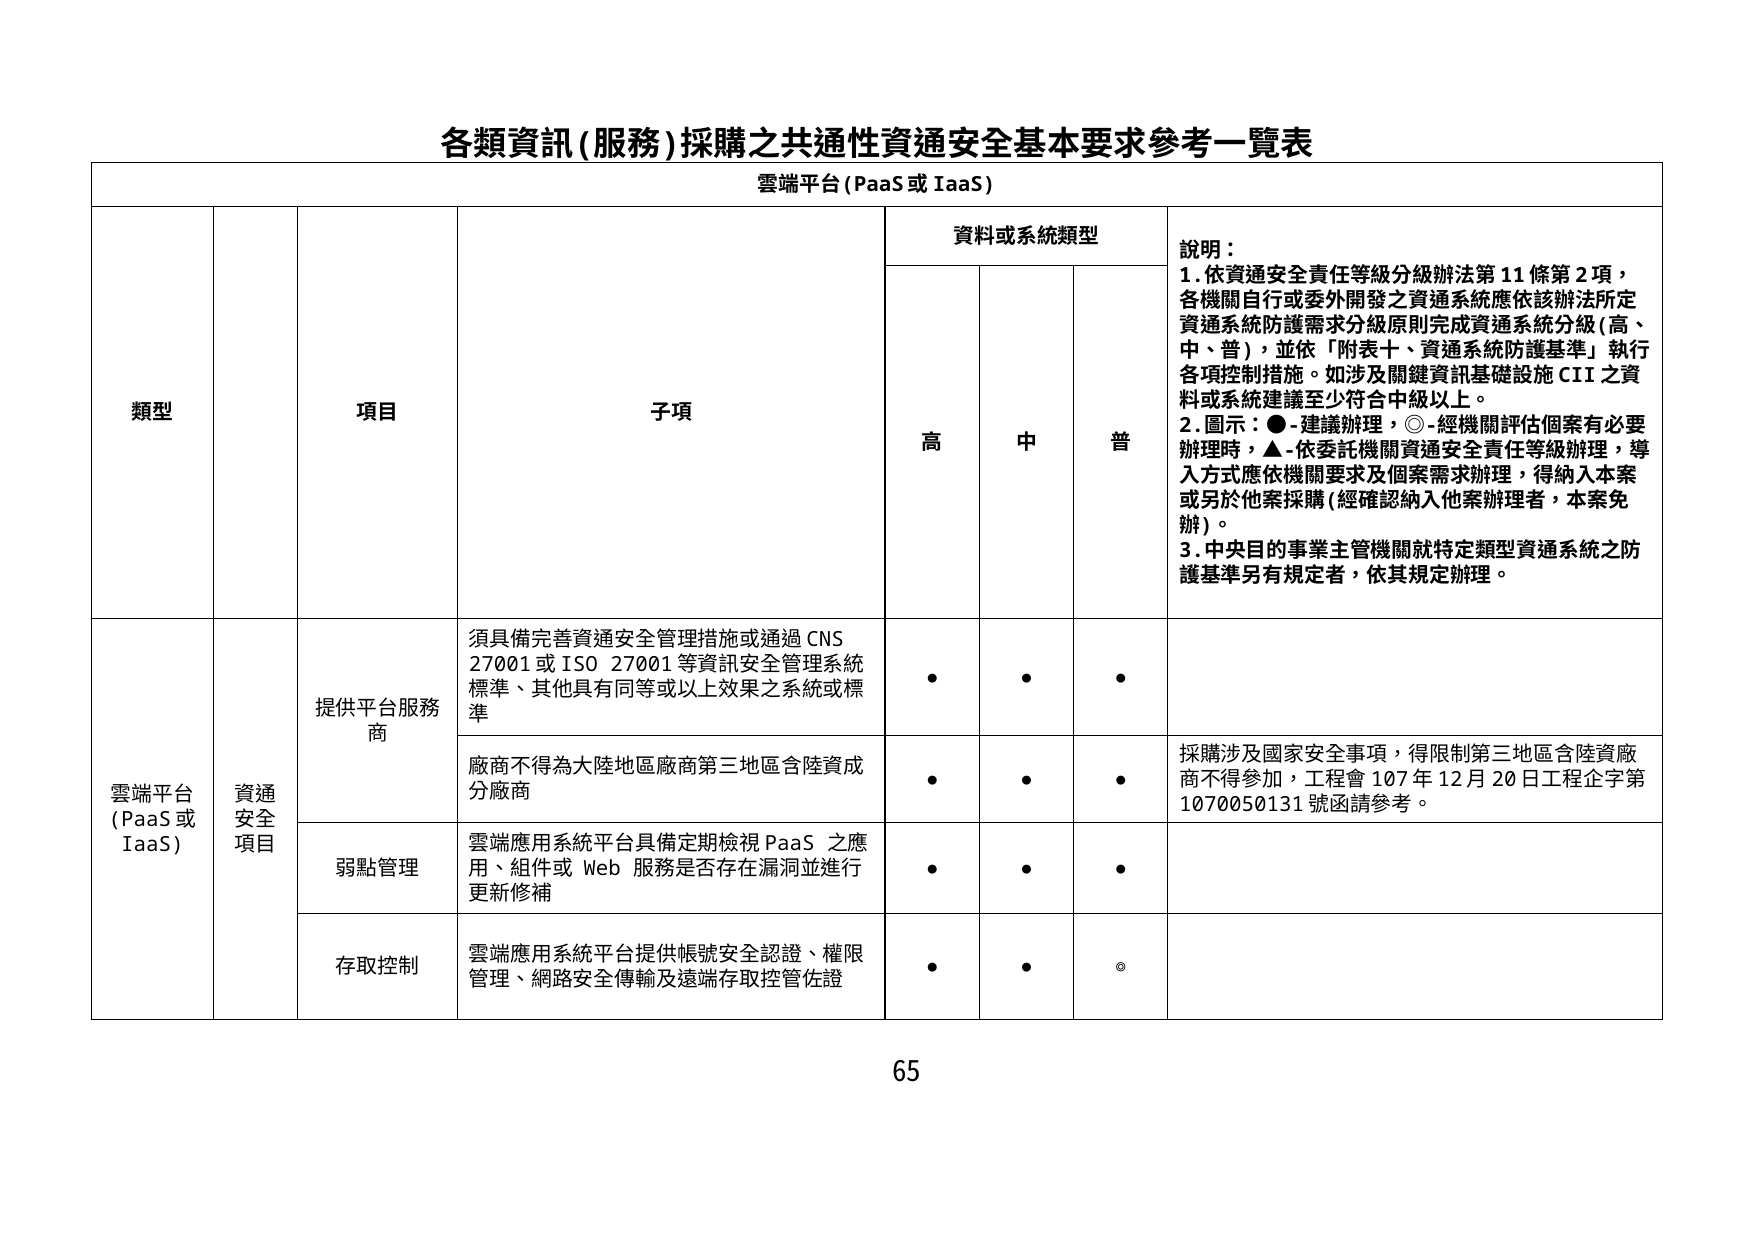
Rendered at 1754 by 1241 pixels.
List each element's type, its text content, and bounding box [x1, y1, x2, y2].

table_cell 資通安全項目 [214, 619, 297, 1019]
text 各類資訊(服務)採購之共通性資通安全基本要求參考一覽表 [91, 99, 1663, 162]
table_cell 高 [886, 266, 979, 618]
table_cell ● [980, 823, 1073, 913]
table_cell [1168, 823, 1662, 913]
table_cell 雲端應用系統平台具備定期檢視PaaS 之應用、組件或 Web 服務是否存在漏洞並進行更新修補 [458, 823, 884, 913]
table_cell ● [980, 736, 1073, 822]
table_cell 雲端平台(PaaS或IaaS) [92, 619, 213, 1019]
table_cell ● [1074, 619, 1167, 734]
table_cell 採購涉及國家安全事項，得限制第三地區含陸資廠商不得參加，工程會107年12月20日工程企字第1070050131號函請參考。 [1168, 736, 1662, 822]
table_cell 普 [1074, 266, 1167, 618]
table_cell [1168, 619, 1662, 734]
table_cell 廠商不得為大陸地區廠商第三地區含陸資成分廠商 [458, 736, 884, 822]
table_cell 子項 [458, 207, 884, 618]
table_cell 須具備完善資通安全管理措施或通過CNS 27001或ISO 27001等資訊安全管理系統標準、其他具有同等或以上效果之系統或標準 [458, 619, 884, 734]
table_cell 存取控制 [298, 914, 457, 1019]
table_cell 弱點管理 [298, 823, 457, 913]
table_header 雲端平台(PaaS或IaaS) [92, 163, 1662, 206]
table_cell ● [886, 619, 979, 734]
table_cell 說明： 1.依資通安全責任等級分級辦法第11條第2項，各機關自行或委外開發之資通系統應依該辦法所定資通系統防護需求分級原則完成資通系統分級(高、中、普)，並依「附表十、資通系統防護基準」執行各項控制措施。如涉及關鍵資訊基礎設施CII之資料或系統建議至少符合中級以上。 2.圖示：●-建議辦理，◎-經機關評估個案有必要辦理時，▲-依委託機關資通安全責任等級辦理，導入方式應依機關要求及個案需求辦理，得納入本案或另於他案採購(經確認納入他案辦理者，本案免辦)。 3.中央目的事業主管機關就特定類型資通系統之防護基準另有規定者，依其規定辦理。 [1168, 207, 1662, 618]
table_cell ● [1074, 736, 1167, 822]
table_cell ● [980, 914, 1073, 1019]
table_cell ● [886, 914, 979, 1019]
table_cell 資料或系統類型 [886, 207, 1167, 265]
table_cell 雲端應用系統平台提供帳號安全認證、權限管理、網路安全傳輸及遠端存取控管佐證 [458, 914, 884, 1019]
table_cell [1168, 914, 1662, 1019]
table_cell ◎ [1074, 914, 1167, 1019]
table_cell ● [886, 736, 979, 822]
table_cell 提供平台服務商 [298, 619, 457, 822]
table_cell 項目 [298, 207, 457, 618]
table_cell 類型 [92, 207, 213, 618]
table_cell ● [886, 823, 979, 913]
table_cell ● [980, 619, 1073, 734]
table_cell 中 [980, 266, 1073, 618]
table_cell ● [1074, 823, 1167, 913]
table_cell [214, 207, 297, 618]
